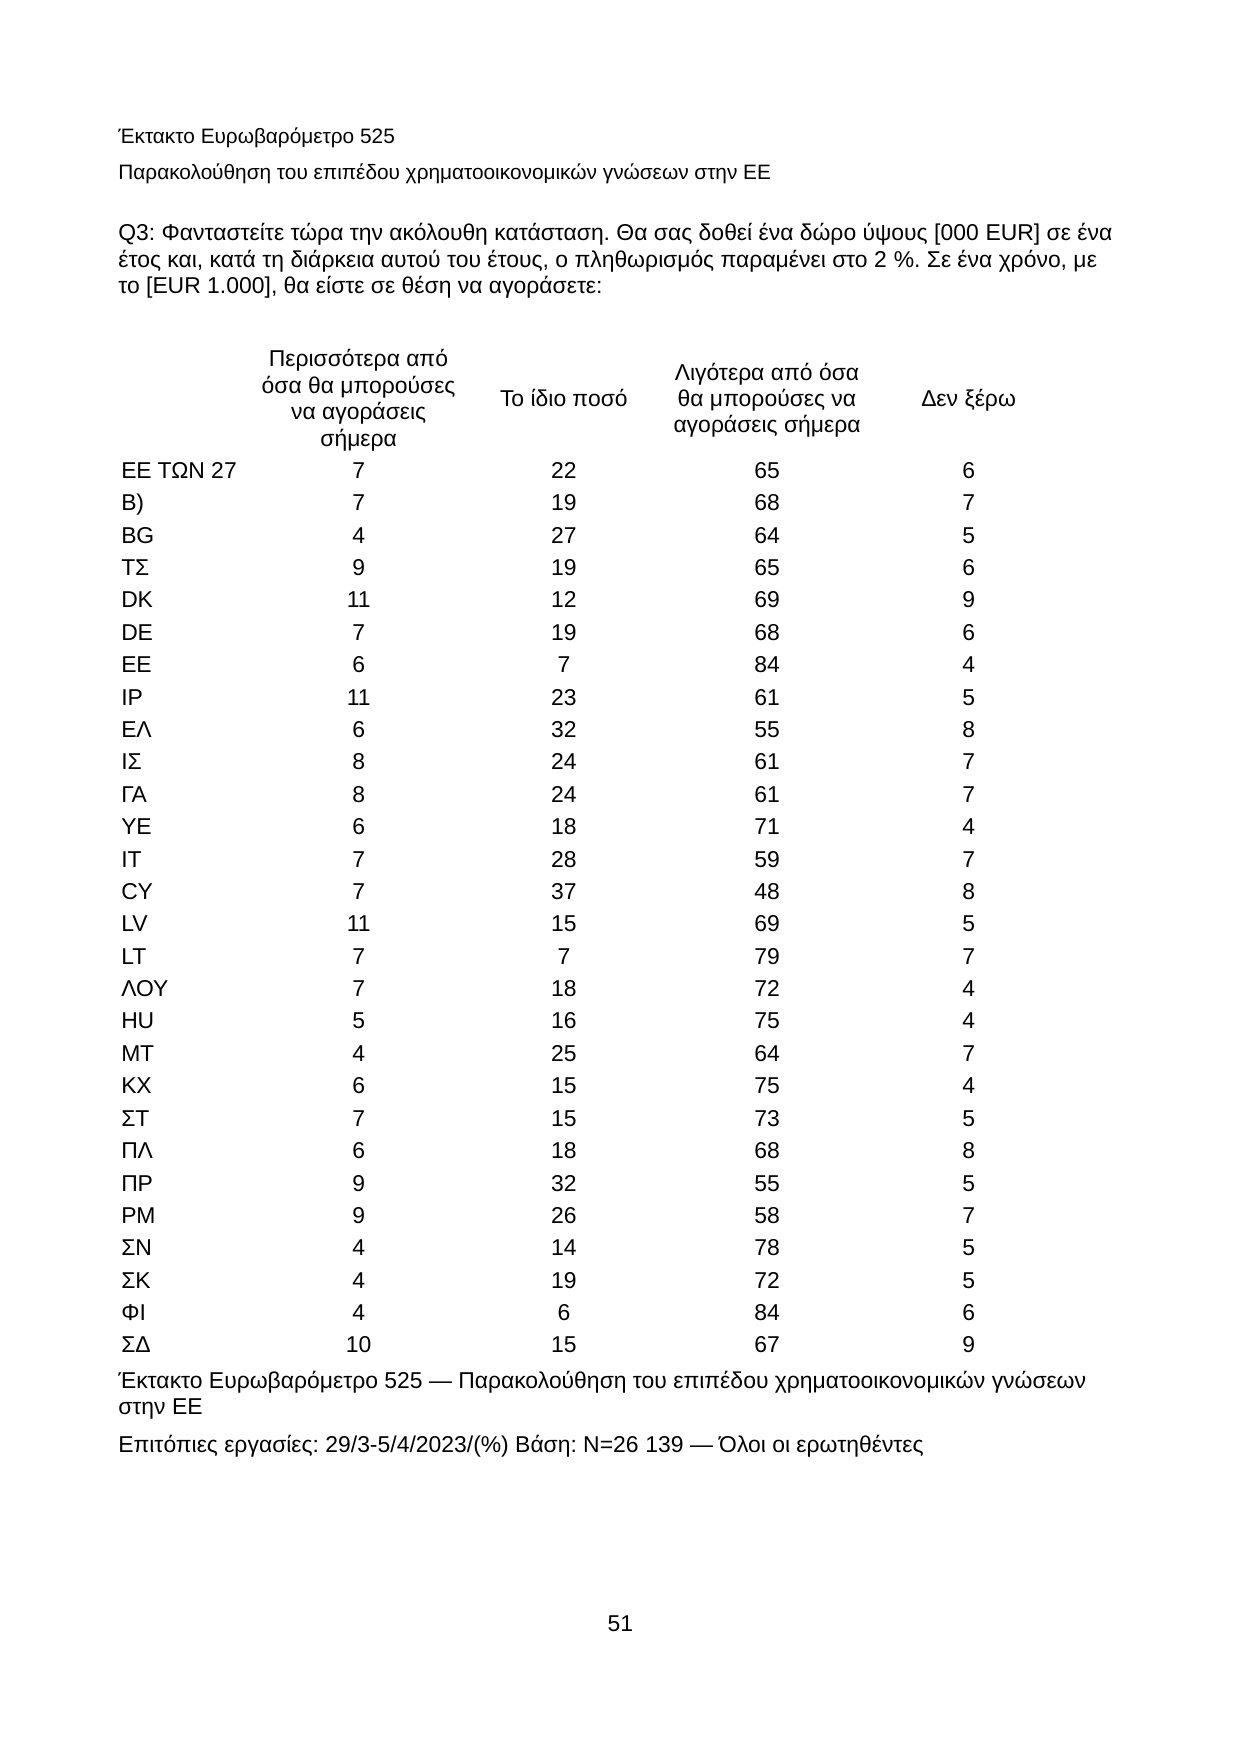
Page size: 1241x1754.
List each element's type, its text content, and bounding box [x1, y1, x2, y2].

table_cell 7 [866, 778, 1070, 810]
table_cell 7 [866, 1037, 1070, 1069]
table_cell 72 [667, 1264, 866, 1296]
table_cell 32 [460, 1166, 667, 1199]
table_cell ΛΟΥ [118, 972, 257, 1004]
table_cell 4 [866, 1005, 1070, 1037]
table_cell ΣΔ [118, 1329, 257, 1361]
table_cell 18 [460, 1134, 667, 1166]
table_cell 9 [257, 1199, 460, 1231]
table_cell 7 [866, 940, 1070, 972]
table_cell 4 [866, 810, 1070, 842]
table_cell 7 [460, 940, 667, 972]
table_cell 4 [866, 972, 1070, 1004]
table_cell 5 [866, 1264, 1070, 1296]
table_cell 4 [866, 1069, 1070, 1102]
table_cell 19 [460, 1264, 667, 1296]
table_cell ΙΣ [118, 745, 257, 778]
table_cell ΜΤ [118, 1037, 257, 1069]
table_cell 15 [460, 1329, 667, 1361]
table_cell 68 [667, 616, 866, 648]
table_cell 24 [460, 778, 667, 810]
text Έκτακτο Ευρωβαρόμετρο 525 — Παρακολούθηση του επιπέδου χρηματοοικονομικών γνώσεων στην ΕΕ [118, 1367, 1122, 1419]
table_header Λιγότερα από όσα θα μπορούσες να αγοράσεις σήμερα [667, 343, 866, 454]
table_cell ΕΛ [118, 713, 257, 745]
table_cell 4 [257, 519, 460, 551]
table_cell 5 [866, 681, 1070, 713]
table_cell 22 [460, 454, 667, 486]
table_header [118, 343, 257, 454]
table_cell 7 [257, 454, 460, 486]
table_cell ΠΛ [118, 1134, 257, 1166]
table_cell 6 [866, 551, 1070, 583]
table_cell 5 [257, 1005, 460, 1037]
table_cell 8 [866, 1134, 1070, 1166]
table_cell 19 [460, 486, 667, 518]
table_cell 69 [667, 583, 866, 616]
table_cell ΠΡ [118, 1166, 257, 1199]
table_cell ΕΕ ΤΩΝ 27 [118, 454, 257, 486]
table_cell 6 [866, 1296, 1070, 1328]
table_cell 75 [667, 1005, 866, 1037]
table_cell 6 [257, 1134, 460, 1166]
table_cell CY [118, 875, 257, 907]
table_header Το ίδιο ποσό [460, 343, 667, 454]
table_cell 71 [667, 810, 866, 842]
table_cell 6 [460, 1296, 667, 1328]
table_cell IT [118, 843, 257, 875]
table_header Δεν ξέρω [866, 343, 1070, 454]
table_cell 61 [667, 745, 866, 778]
table_cell 9 [866, 583, 1070, 616]
table_cell 25 [460, 1037, 667, 1069]
table_cell 6 [866, 454, 1070, 486]
table_cell DK [118, 583, 257, 616]
table_cell 16 [460, 1005, 667, 1037]
table_cell 12 [460, 583, 667, 616]
table_cell 9 [866, 1329, 1070, 1361]
table_header Περισσότερα από όσα θα μπορούσες να αγοράσεις σήμερα [257, 343, 460, 454]
table_cell 11 [257, 681, 460, 713]
table_cell ΣΚ [118, 1264, 257, 1296]
table_cell 9 [257, 1166, 460, 1199]
table_cell 68 [667, 1134, 866, 1166]
table_cell ΓΑ [118, 778, 257, 810]
table_cell 6 [866, 616, 1070, 648]
table_cell 14 [460, 1231, 667, 1264]
table_cell 18 [460, 810, 667, 842]
table_cell ΚΧ [118, 1069, 257, 1102]
table_cell 19 [460, 551, 667, 583]
table_cell 10 [257, 1329, 460, 1361]
table_cell 15 [460, 1069, 667, 1102]
table_cell ΦΙ [118, 1296, 257, 1328]
table_cell 55 [667, 713, 866, 745]
table_cell 9 [257, 551, 460, 583]
table_cell 8 [257, 778, 460, 810]
table_cell LV [118, 907, 257, 940]
table_cell 26 [460, 1199, 667, 1231]
table_cell 75 [667, 1069, 866, 1102]
table_cell 4 [257, 1296, 460, 1328]
table_cell ΥΕ [118, 810, 257, 842]
table_cell 7 [866, 843, 1070, 875]
table_cell BG [118, 519, 257, 551]
table_cell 11 [257, 907, 460, 940]
table_cell 55 [667, 1166, 866, 1199]
table_cell 65 [667, 454, 866, 486]
table_cell ΙΡ [118, 681, 257, 713]
table_cell 7 [866, 1199, 1070, 1231]
table_cell 7 [866, 486, 1070, 518]
table_cell 4 [257, 1231, 460, 1264]
table_cell 23 [460, 681, 667, 713]
table_cell 65 [667, 551, 866, 583]
table_cell 6 [257, 713, 460, 745]
table_cell 64 [667, 519, 866, 551]
table_cell 48 [667, 875, 866, 907]
table_cell 69 [667, 907, 866, 940]
table_cell 72 [667, 972, 866, 1004]
table_cell 15 [460, 907, 667, 940]
table_cell 28 [460, 843, 667, 875]
table_cell 37 [460, 875, 667, 907]
table_cell ΣΤ [118, 1102, 257, 1134]
table_cell 18 [460, 972, 667, 1004]
table_cell 32 [460, 713, 667, 745]
table_cell 67 [667, 1329, 866, 1361]
table_cell 5 [866, 1231, 1070, 1264]
table_cell 78 [667, 1231, 866, 1264]
table_cell 7 [257, 972, 460, 1004]
table_cell 5 [866, 519, 1070, 551]
table_cell 4 [257, 1264, 460, 1296]
table_cell 4 [866, 648, 1070, 681]
table_cell HU [118, 1005, 257, 1037]
table_cell 68 [667, 486, 866, 518]
table_cell 59 [667, 843, 866, 875]
table_cell ΤΣ [118, 551, 257, 583]
table_cell 8 [257, 745, 460, 778]
table_cell 7 [257, 843, 460, 875]
table_cell 73 [667, 1102, 866, 1134]
table_cell ΣΝ [118, 1231, 257, 1264]
table_cell 7 [257, 1102, 460, 1134]
table_cell 4 [257, 1037, 460, 1069]
table_cell 5 [866, 907, 1070, 940]
table_cell 7 [866, 745, 1070, 778]
table_cell 5 [866, 1166, 1070, 1199]
table_cell LT [118, 940, 257, 972]
table_cell 58 [667, 1199, 866, 1231]
table_cell 5 [866, 1102, 1070, 1134]
table_cell 7 [460, 648, 667, 681]
table_cell 6 [257, 810, 460, 842]
table_cell 84 [667, 648, 866, 681]
table_cell 11 [257, 583, 460, 616]
table_cell 24 [460, 745, 667, 778]
table_cell DE [118, 616, 257, 648]
table_cell 6 [257, 648, 460, 681]
table_cell Β) [118, 486, 257, 518]
table_cell 27 [460, 519, 667, 551]
table_cell ΡΜ [118, 1199, 257, 1231]
table_cell 8 [866, 875, 1070, 907]
table_cell 15 [460, 1102, 667, 1134]
table_cell 61 [667, 778, 866, 810]
table_cell 19 [460, 616, 667, 648]
table_cell 64 [667, 1037, 866, 1069]
table_cell 61 [667, 681, 866, 713]
table_cell 7 [257, 616, 460, 648]
table_cell 7 [257, 875, 460, 907]
table_cell 7 [257, 486, 460, 518]
table_cell ΕΕ [118, 648, 257, 681]
table_cell 6 [257, 1069, 460, 1102]
table_cell 8 [866, 713, 1070, 745]
text Q3: Φανταστείτε τώρα την ακόλουθη κατάσταση. Θα σας δοθεί ένα δώρο ύψους [000 EUR] σε ένα έτος και, κατά τη διάρκεια αυτού του έτους, ο πληθωρισμός παραμένει στο 2 %. Σε ένα χρόνο, με το [EUR 1.000], θα είστε σε θέση να αγοράσετε: [118, 219, 1122, 298]
table_cell 7 [257, 940, 460, 972]
table_cell 79 [667, 940, 866, 972]
table_cell 84 [667, 1296, 866, 1328]
text Επιτόπιες εργασίες: 29/3-5/4/2023/(%) Βάση: N=26 139 — Όλοι οι ερωτηθέντες [118, 1431, 1122, 1458]
